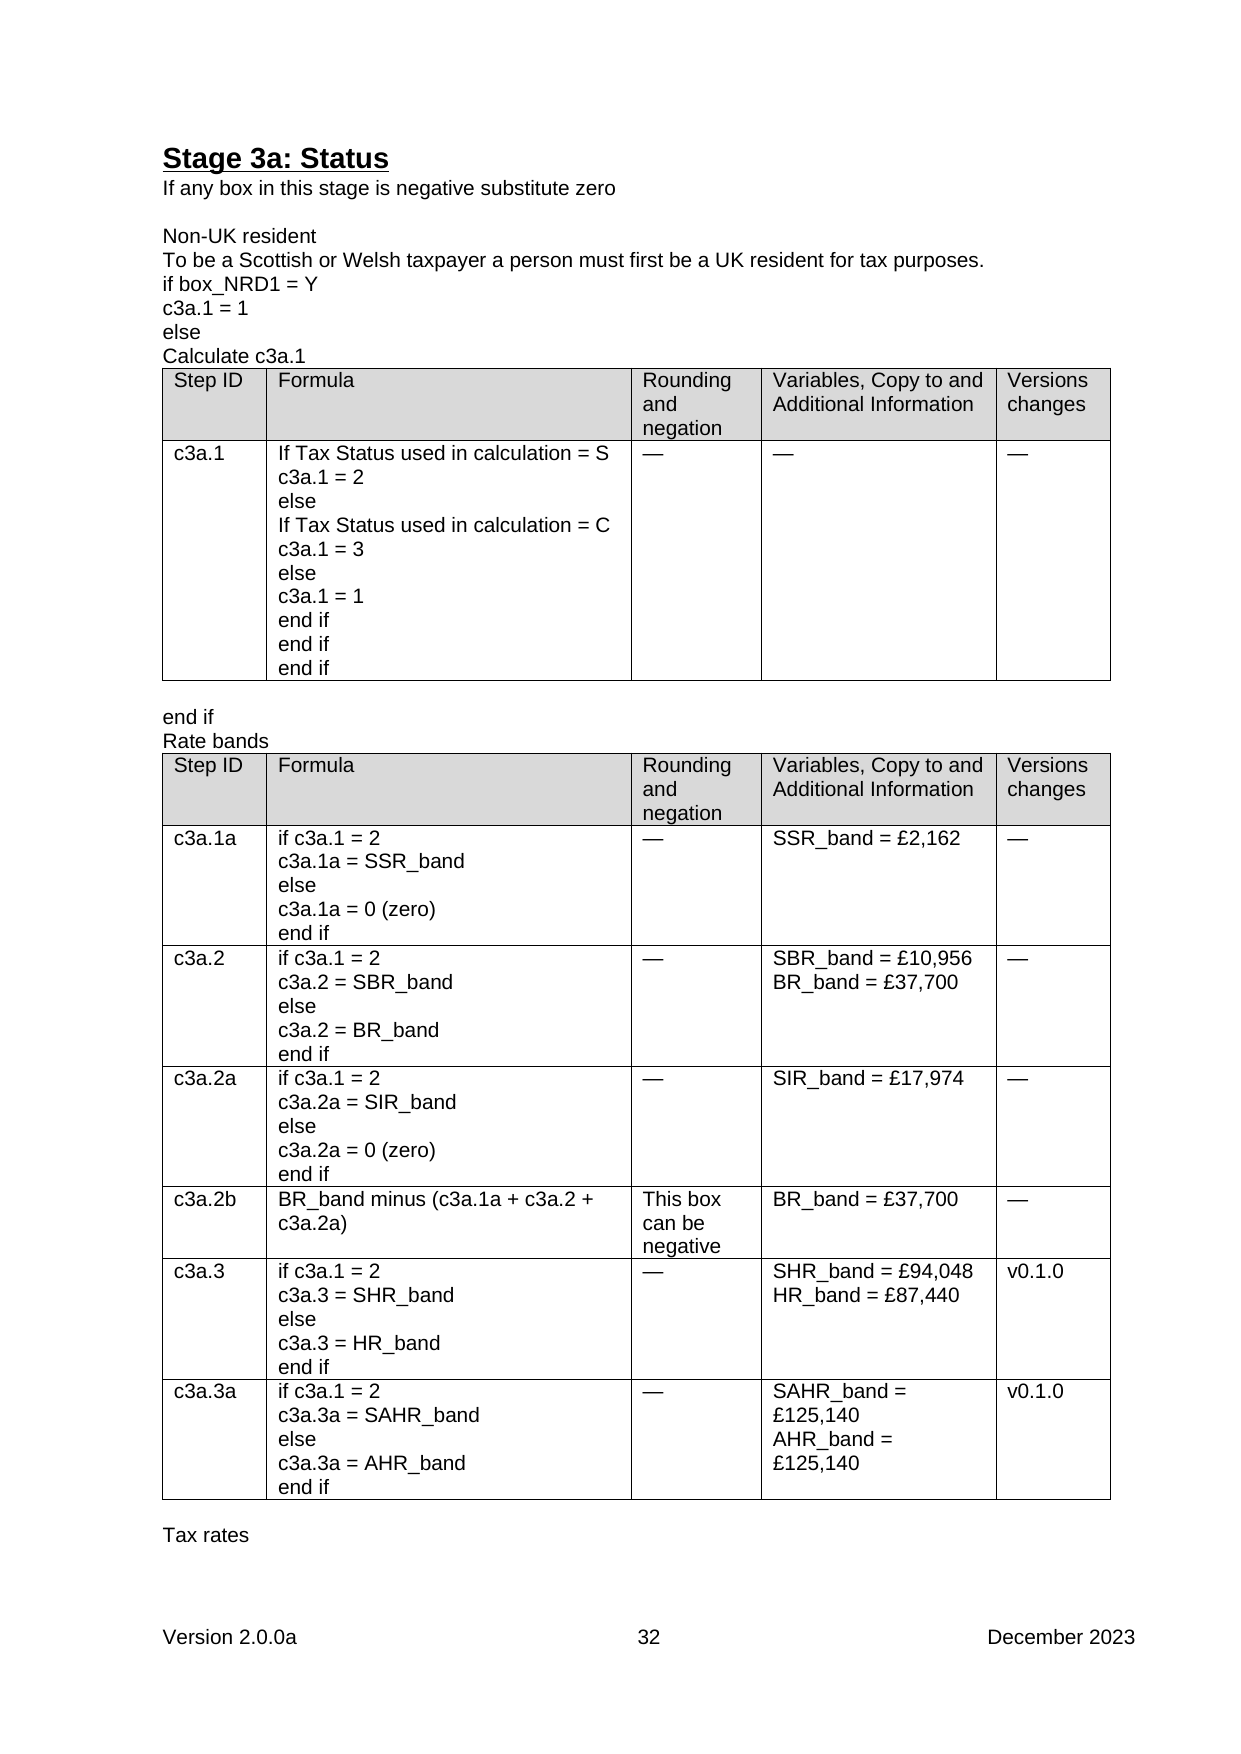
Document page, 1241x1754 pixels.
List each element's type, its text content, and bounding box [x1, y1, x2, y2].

table_cell BR_band = £37,700 [762, 1187, 996, 1258]
table_header Step ID [163, 369, 266, 440]
table_cell — [997, 826, 1110, 945]
table_cell If Tax Status used in calculation = S c3a.1 = 2 else If Tax Status used in calculation = C c3a.1 = 3 else c3a.1 = 1 end if end if end if [267, 441, 631, 680]
table_cell — [632, 1259, 761, 1378]
table_cell — [997, 1187, 1110, 1258]
table_cell SHR_band = £94,048 HR_band = £87,440 [762, 1259, 996, 1378]
text end if [162, 704, 1135, 728]
table_cell SAHR_band = £125,140 AHR_band = £125,140 [762, 1380, 996, 1499]
table_cell c3a.2b [163, 1187, 266, 1258]
text Non-UK resident [162, 224, 1135, 248]
table_header Rounding and negation [632, 754, 761, 825]
table_header Step ID [163, 754, 266, 825]
table_cell — [997, 946, 1110, 1066]
table_cell if c3a.1 = 2 c3a.2a = SIR_band else c3a.2a = 0 (zero) end if [267, 1067, 631, 1186]
text Rate bands [162, 728, 1135, 752]
text Calculate c3a.1 [162, 344, 1135, 368]
table_cell v0.1.0 [997, 1380, 1110, 1499]
table_cell — [632, 946, 761, 1066]
table_cell SIR_band = £17,974 [762, 1067, 996, 1186]
table_cell — [632, 441, 761, 680]
table_cell — [632, 826, 761, 945]
table_header Versions changes [997, 369, 1110, 440]
table_cell c3a.2 [163, 946, 266, 1066]
table_cell c3a.3a [163, 1380, 266, 1499]
table_cell c3a.3 [163, 1259, 266, 1378]
table_cell c3a.2a [163, 1067, 266, 1186]
table_cell SBR_band = £10,956 BR_band = £37,700 [762, 946, 996, 1066]
table_cell — [762, 441, 996, 680]
table_cell — [632, 1380, 761, 1499]
text if box_NRD1 = Y [162, 272, 1135, 296]
table_cell if c3a.1 = 2 c3a.2 = SBR_band else c3a.2 = BR_band end if [267, 946, 631, 1066]
table_header Versions changes [997, 754, 1110, 825]
text Tax rates [162, 1523, 1135, 1547]
table_cell — [997, 441, 1110, 680]
table_cell — [997, 1067, 1110, 1186]
table_cell This box can be negative [632, 1187, 761, 1258]
text else [162, 320, 1135, 344]
subtitle Stage 3a: Status [162, 141, 1135, 175]
table_cell c3a.1a [163, 826, 266, 945]
table_header Variables, Copy to and Additional Information [762, 369, 996, 440]
table_cell c3a.1 [163, 441, 266, 680]
table_cell — [632, 1067, 761, 1186]
table_cell v0.1.0 [997, 1259, 1110, 1378]
table_cell if c3a.1 = 2 c3a.1a = SSR_band else c3a.1a = 0 (zero) end if [267, 826, 631, 945]
table_header Formula [267, 754, 631, 825]
table_header Variables, Copy to and Additional Information [762, 754, 996, 825]
table_cell BR_band minus (c3a.1a + c3a.2 + c3a.2a) [267, 1187, 631, 1258]
table_header Rounding and negation [632, 369, 761, 440]
text c3a.1 = 1 [162, 296, 1135, 320]
table_cell if c3a.1 = 2 c3a.3a = SAHR_band else c3a.3a = AHR_band end if [267, 1380, 631, 1499]
text To be a Scottish or Welsh taxpayer a person must first be a UK resident for tax purposes. [162, 248, 1135, 272]
text If any box in this stage is negative substitute zero [162, 176, 1135, 200]
table_header Formula [267, 369, 631, 440]
table_cell if c3a.1 = 2 c3a.3 = SHR_band else c3a.3 = HR_band end if [267, 1259, 631, 1378]
table_cell SSR_band = £2,162 [762, 826, 996, 945]
